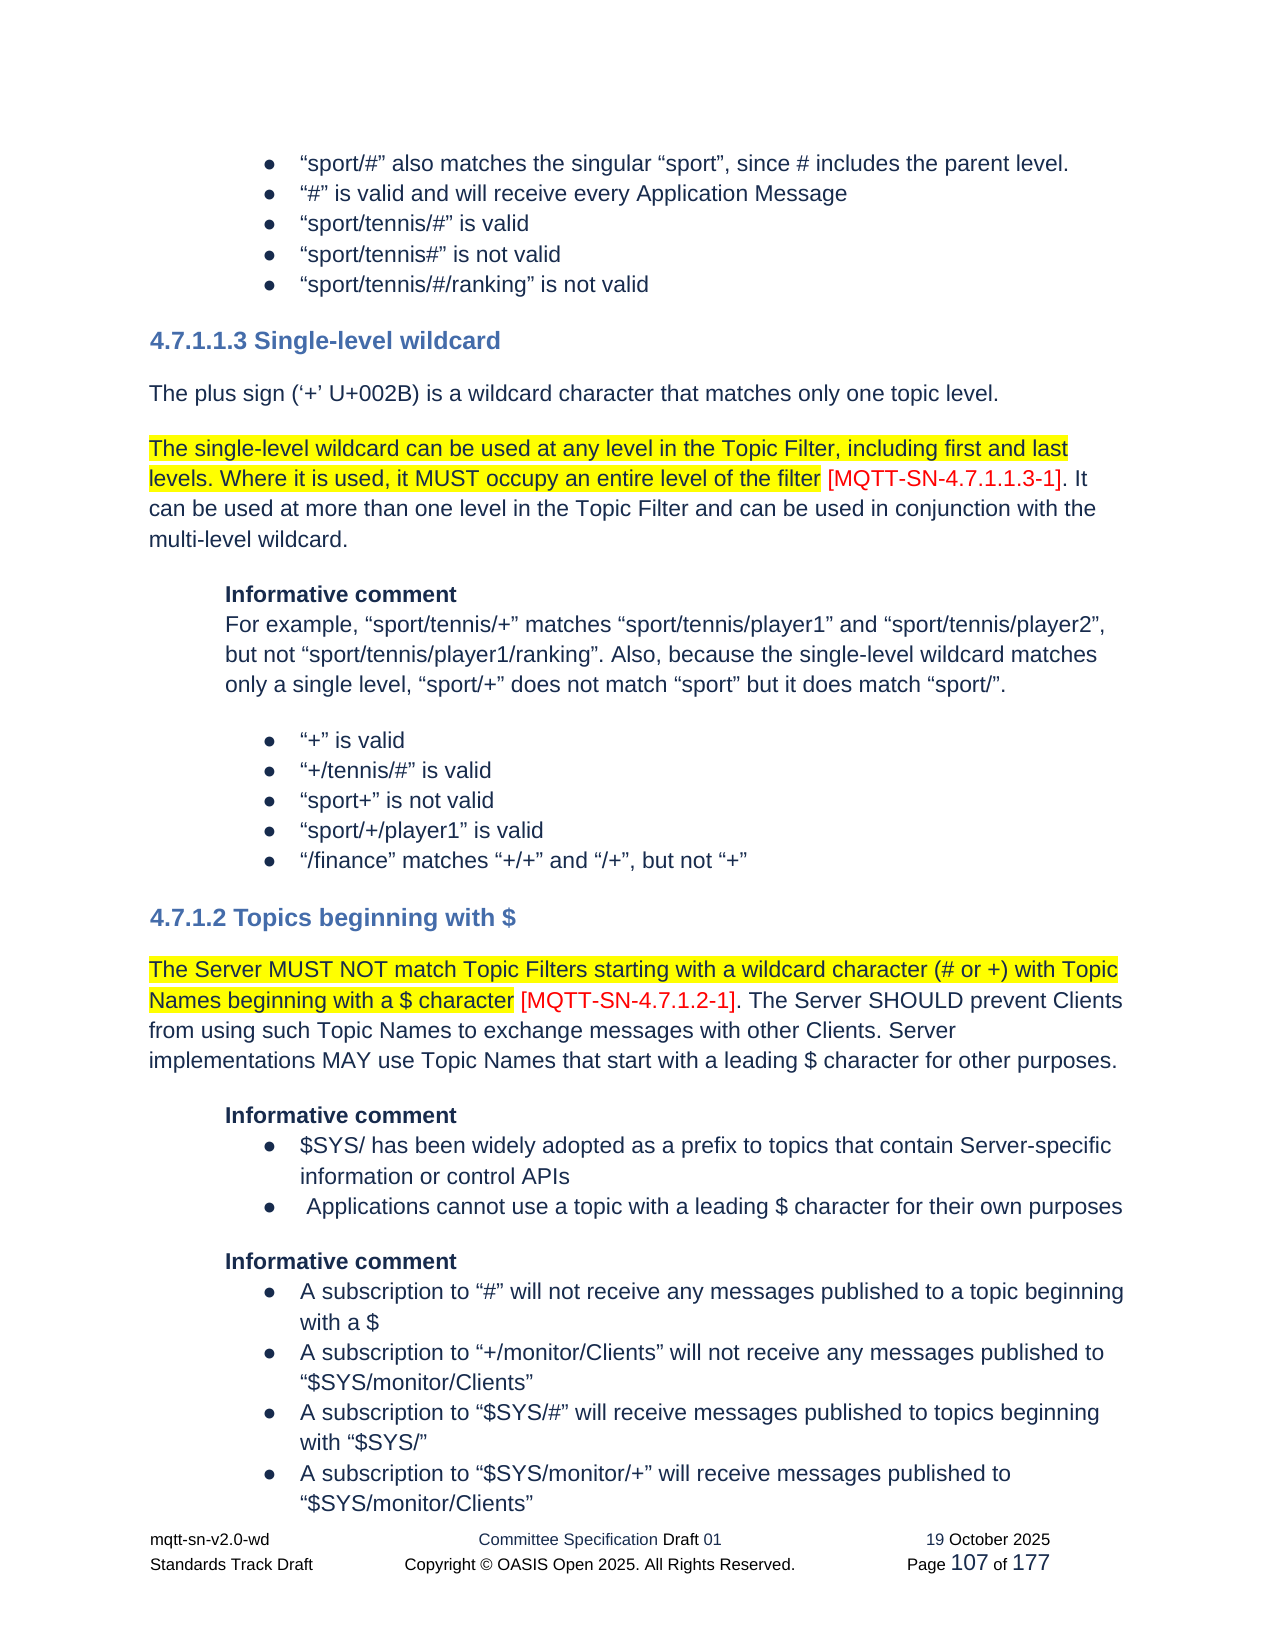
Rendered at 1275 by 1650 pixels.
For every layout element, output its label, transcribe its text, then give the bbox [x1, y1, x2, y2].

text The plus sign (‘+’ U+002B) is a wildcard character that matches only one topic level. [148, 380, 1124, 406]
text Informative comment [225, 1102, 1124, 1129]
text Informative comment [225, 581, 1124, 607]
list “#” is valid and will receive every Application Message [262, 180, 1124, 207]
list A subscription to “$SYS/#” will receive messages published to topics beginning with “$SYS/” [262, 1399, 1124, 1456]
list “+/tennis/#” is valid [262, 757, 1124, 783]
text For example, “sport/tennis/+” matches “sport/tennis/player1” and “sport/tennis/player2”, but not “sport/tennis/player1/ranking”. Also, because the single-level wildcard matches only a single level, “sport/+” does not match “sport” but it does match “sport/”. [225, 611, 1124, 698]
list “sport/tennis#” is not valid [262, 241, 1124, 267]
list A subscription to “#” will not receive any messages published to a topic beginning with a $ [262, 1278, 1124, 1335]
subtitle 4.7.1.1.3 Single-level wildcard [150, 326, 1124, 355]
list A subscription to “$SYS/monitor/+” will receive messages published to “$SYS/monitor/Clients” [262, 1459, 1124, 1516]
text Informative comment [225, 1248, 1124, 1274]
text The Server MUST NOT match Topic Filters starting with a wildcard character (# or +) with Topic Names beginning with a $ character [MQTT-SN-4.7.1.2-1]. The Server SHOULD prevent Clients from using such Topic Names to exchange messages with other Clients. Server implementations MAY use Topic Names that start with a leading $ character for other purposes. [148, 956, 1124, 1073]
text The single-level wildcard can be used at any level in the Topic Filter, including first and last levels. Where it is used, it MUST occupy an entire level of the filter [MQTT-SN-4.7.1.1.3-1]. It can be used at more than one level in the Topic Filter and can be used in conjunction with the multi-level wildcard. [148, 435, 1124, 552]
list “sport/tennis/#/ranking” is not valid [262, 271, 1124, 297]
list “sport/+/player1” is valid [262, 817, 1124, 844]
list “+” is valid [262, 727, 1124, 753]
list “sport+” is not valid [262, 787, 1124, 813]
list $SYS/ has been widely adopted as a prefix to topics that contain Server-specific information or control APIs [262, 1132, 1124, 1189]
list “sport/tennis/#” is valid [262, 210, 1124, 237]
list A subscription to “+/monitor/Clients” will not receive any messages published to “$SYS/monitor/Clients” [262, 1339, 1124, 1395]
list “/finance” matches “+/+” and “/+”, but not “+” [262, 847, 1124, 874]
list Applications cannot use a topic with a leading $ character for their own purposes [262, 1193, 1124, 1219]
subtitle 4.7.1.2 Topics beginning with $ [150, 903, 1124, 931]
list “sport/#” also matches the singular “sport”, since # includes the parent level. [262, 150, 1124, 176]
